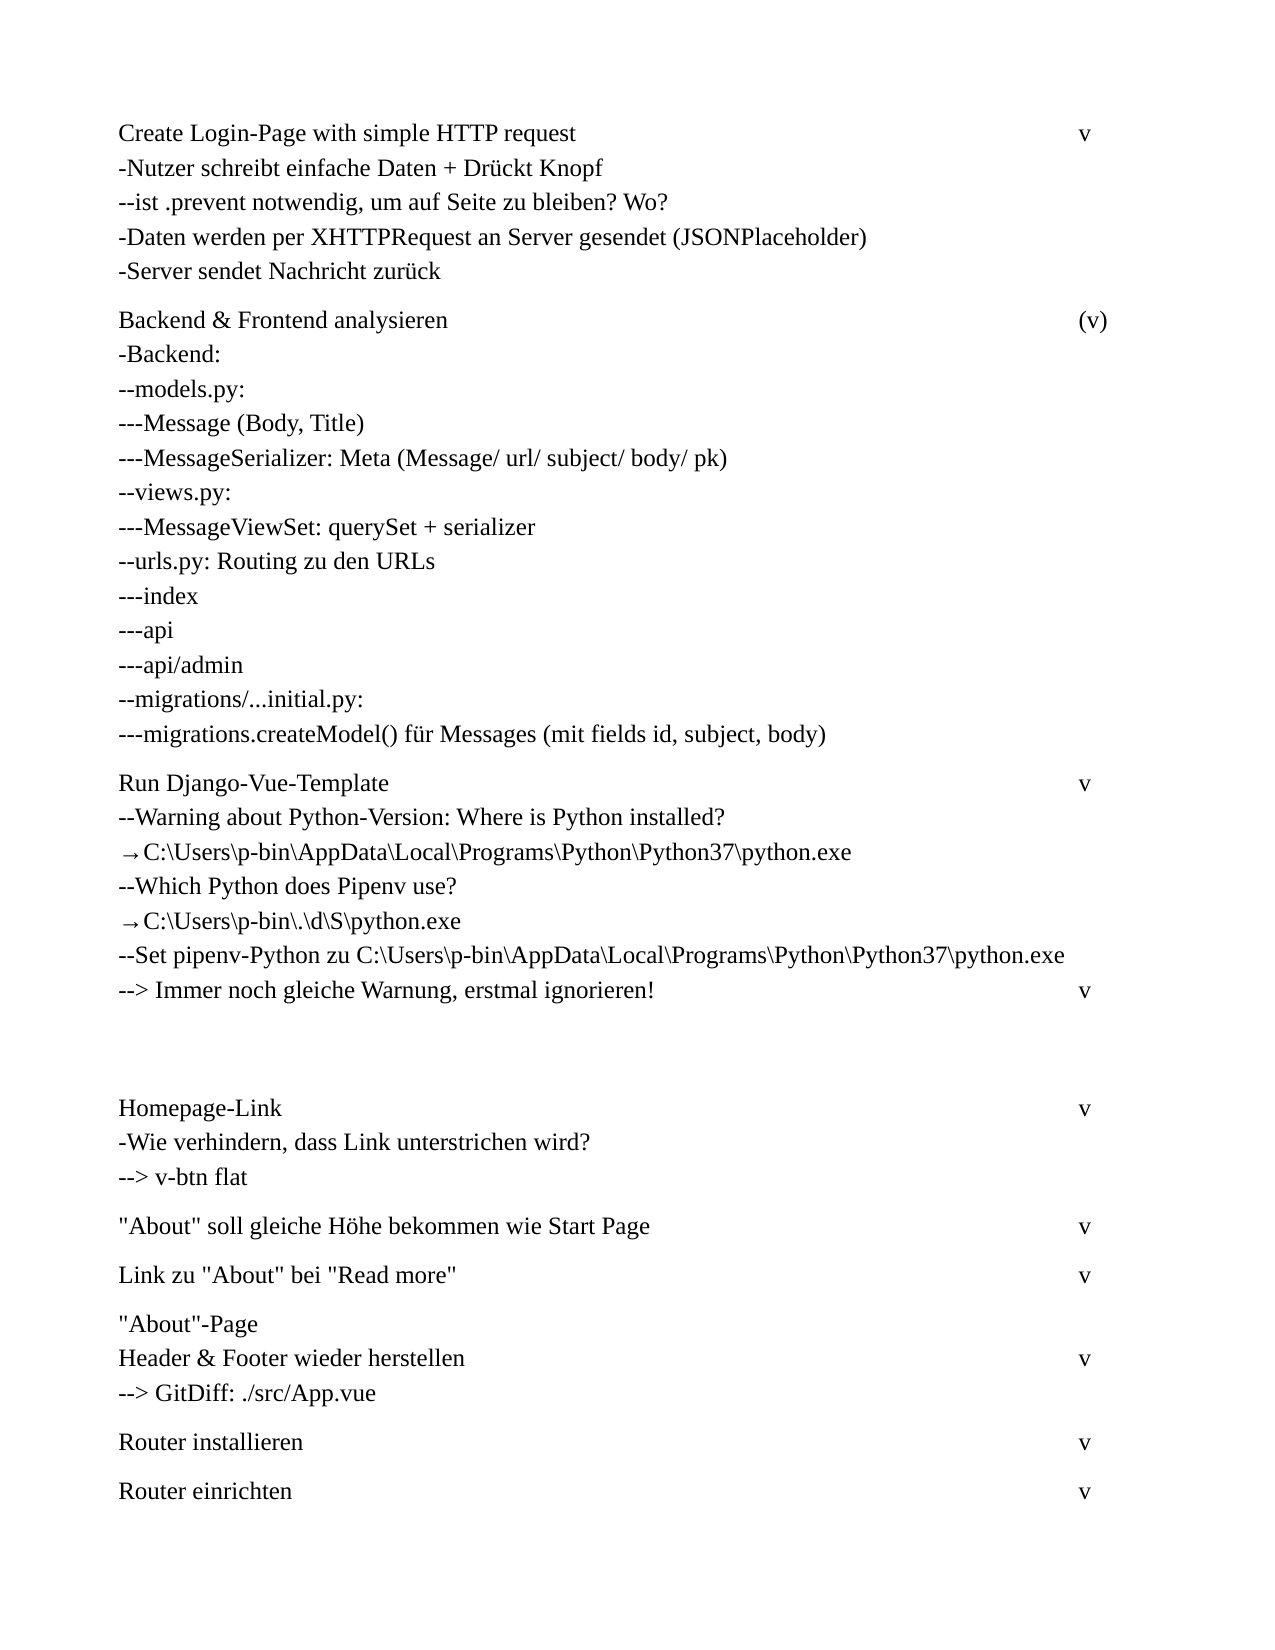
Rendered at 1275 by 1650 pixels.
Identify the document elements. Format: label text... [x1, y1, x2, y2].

text Create Login-Page with simple HTTP request v -Nutzer schreibt einfache Daten + Drückt Knopf --ist .prevent notwendig, um auf Seite zu bleiben? Wo? -Daten werden per XHTTPRequest an Server gesendet (JSONPlaceholder) -Server sendet Nachricht zurück [118, 118, 1157, 285]
text Backend & Frontend analysieren (v) -Backend: --models.py: ---Message (Body, Title) ---MessageSerializer: Meta (Message/ url/ subject/ body/ pk) --views.py: ---MessageViewSet: querySet + serializer --urls.py: Routing zu den URLs ---index ---api ---api/admin --migrations/...initial.py: ---migrations.createModel() für Messages (mit fields id, subject, body) [118, 305, 1157, 748]
text Link zu "About" bei "Read more" v [118, 1260, 1157, 1289]
text Router installieren v [118, 1427, 1157, 1456]
text "About"-Page Header & Footer wieder herstellen v --> GitDiff: ./src/App.vue [118, 1309, 1157, 1407]
text Run Django-Vue-Template v --Warning about Python-Version: Where is Python installed? →C:\Users\p-bin\AppData\Local\Programs\Python\Python37\python.exe --Which Python does Pipenv use? →C:\Users\p-bin\.\d\S\python.exe --Set pipenv-Python zu C:\Users\p-bin\AppData\Local\Programs\Python\Python37\python.exe --> Immer noch gleiche Warnung, erstmal ignorieren! v [118, 768, 1157, 1072]
text "About" soll gleiche Höhe bekommen wie Start Page v [118, 1211, 1157, 1239]
text Homepage-Link v -Wie verhindern, dass Link unterstrichen wird? --> v-btn flat [118, 1093, 1157, 1191]
text Router einrichten v [118, 1476, 1157, 1505]
